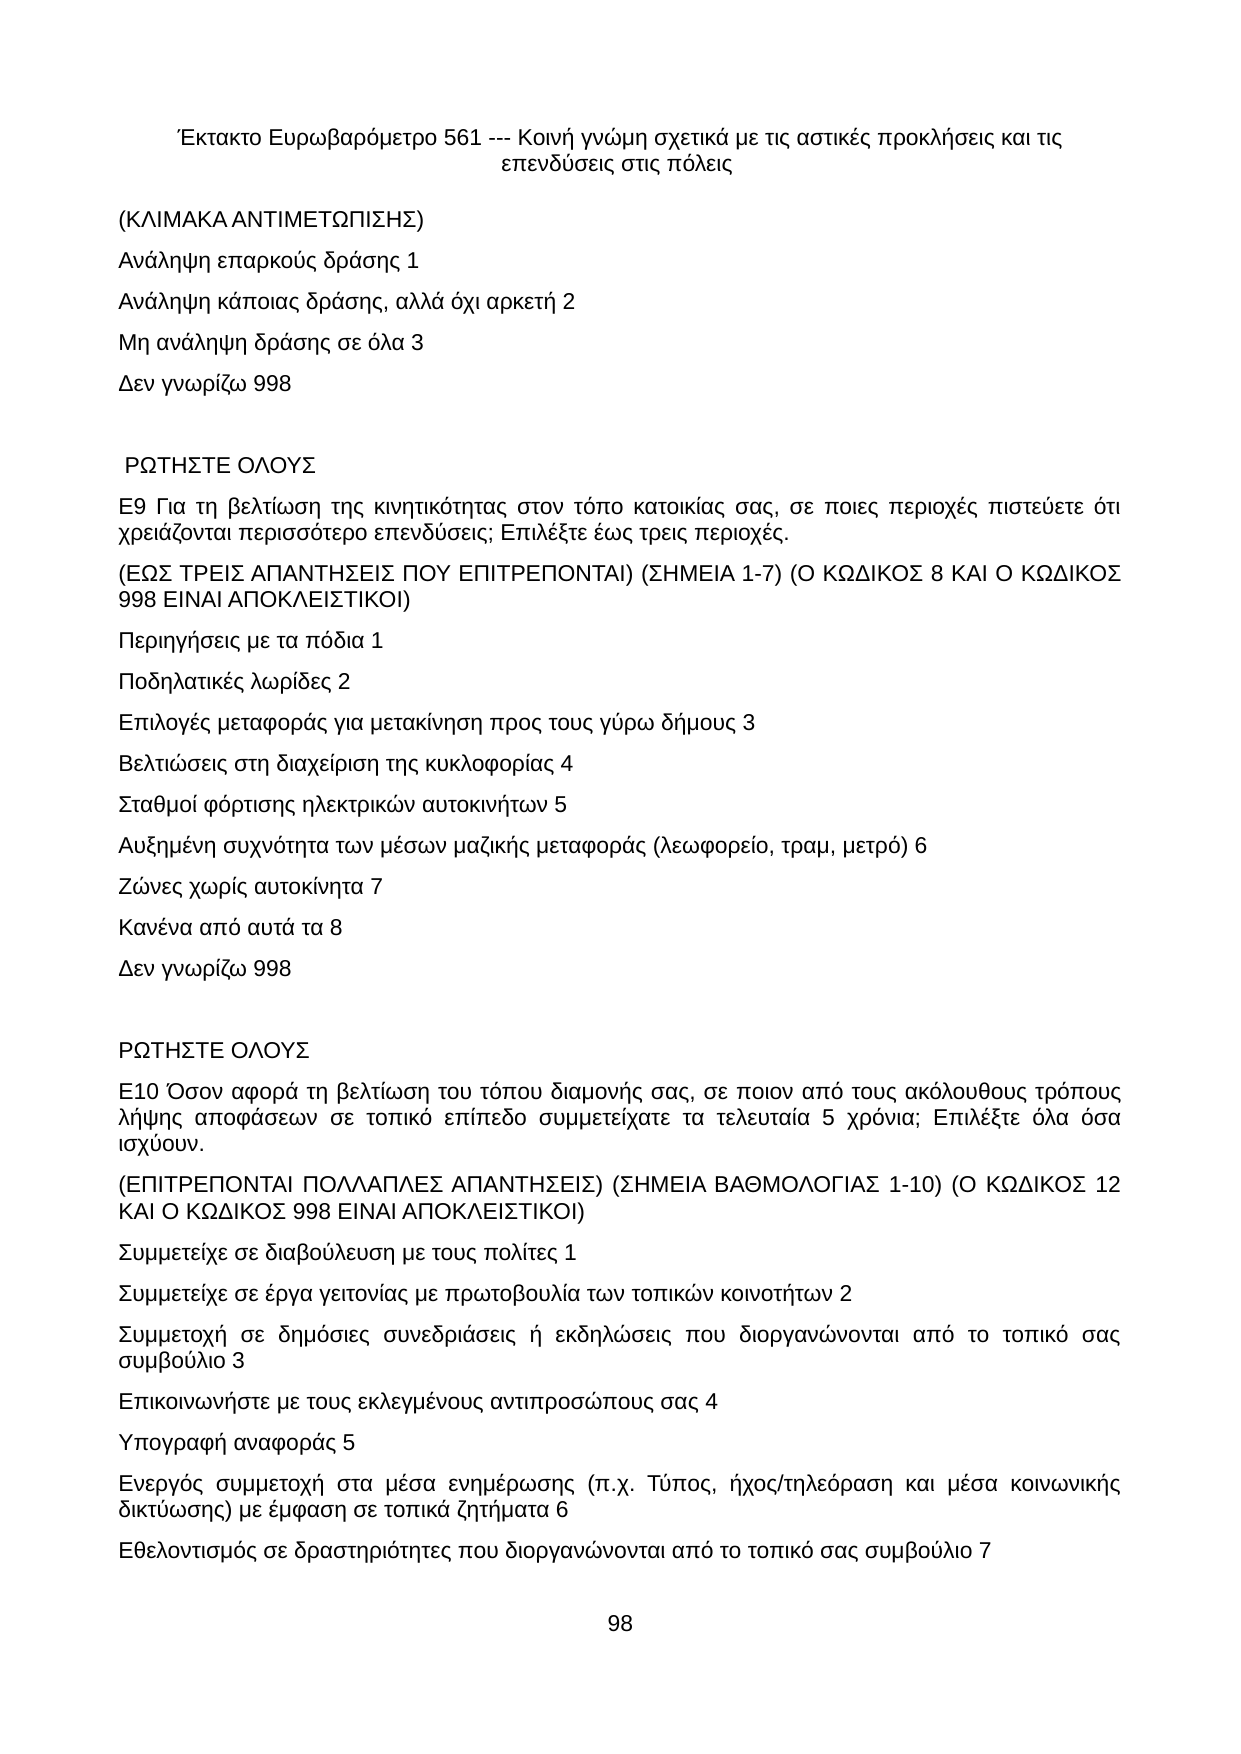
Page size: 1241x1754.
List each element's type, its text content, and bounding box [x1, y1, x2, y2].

text Ε9 Για τη βελτίωση της κινητικότητας στον τόπο κατοικίας σας, σε ποιες περιοχές πιστεύετε ότι χρειάζονται περισσότερο επενδύσεις; Επιλέξτε έως τρεις περιοχές. [118, 493, 1122, 546]
text Επιλογές μεταφοράς για μετακίνηση προς τους γύρω δήμους 3 [118, 709, 1122, 736]
text Δεν γνωρίζω 998 [118, 955, 1122, 981]
text Υπογραφή αναφοράς 5 [118, 1429, 1122, 1455]
text Μη ανάληψη δράσης σε όλα 3 [118, 329, 1122, 355]
text Περιηγήσεις με τα πόδια 1 [118, 627, 1122, 654]
text Ζώνες χωρίς αυτοκίνητα 7 [118, 873, 1122, 899]
text Εθελοντισμός σε δραστηριότητες που διοργανώνονται από το τοπικό σας συμβούλιο 7 [118, 1537, 1122, 1563]
text Κανένα από αυτά τα 8 [118, 914, 1122, 940]
text Συμμετείχε σε έργα γειτονίας με πρωτοβουλία των τοπικών κοινοτήτων 2 [118, 1279, 1122, 1306]
text (ΕΠΙΤΡΕΠΟΝΤΑΙ ΠΟΛΛΑΠΛΕΣ ΑΠΑΝΤΗΣΕΙΣ) (ΣΗΜΕΙΑ ΒΑΘΜΟΛΟΓΙΑΣ 1-10) (Ο ΚΩΔΙΚΟΣ 12 ΚΑΙ Ο ΚΩΔΙΚΟΣ 998 ΕΙΝΑΙ ΑΠΟΚΛΕΙΣΤΙΚΟΙ) [118, 1171, 1122, 1224]
text Ανάληψη κάποιας δράσης, αλλά όχι αρκετή 2 [118, 288, 1122, 314]
text Ενεργός συμμετοχή στα μέσα ενημέρωσης (π.χ. Τύπος, ήχος/τηλεόραση και μέσα κοινωνικής δικτύωσης) με έμφαση σε τοπικά ζητήματα 6 [118, 1470, 1122, 1522]
text Αυξημένη συχνότητα των μέσων μαζικής μεταφοράς (λεωφορείο, τραμ, μετρό) 6 [118, 832, 1122, 858]
text ΡΩΤΗΣΤΕ ΟΛΟΥΣ [118, 1037, 1122, 1063]
text Βελτιώσεις στη διαχείριση της κυκλοφορίας 4 [118, 750, 1122, 777]
text Σταθμοί φόρτισης ηλεκτρικών αυτοκινήτων 5 [118, 791, 1122, 817]
text ΡΩΤΗΣΤΕ ΟΛΟΥΣ [118, 452, 1122, 478]
text (ΕΩΣ ΤΡΕΙΣ ΑΠΑΝΤΗΣΕΙΣ ΠΟΥ ΕΠΙΤΡΕΠΟΝΤΑΙ) (ΣΗΜΕΙΑ 1-7) (Ο ΚΩΔΙΚΟΣ 8 ΚΑΙ Ο ΚΩΔΙΚΟΣ 998 ΕΙΝΑΙ ΑΠΟΚΛΕΙΣΤΙΚΟΙ) [118, 560, 1122, 613]
text Ποδηλατικές λωρίδες 2 [118, 668, 1122, 695]
text Δεν γνωρίζω 998 [118, 370, 1122, 396]
text Ε10 Όσον αφορά τη βελτίωση του τόπου διαμονής σας, σε ποιον από τους ακόλουθους τρόπους λήψης αποφάσεων σε τοπικό επίπεδο συμμετείχατε τα τελευταία 5 χρόνια; Επιλέξτε όλα όσα ισχύουν. [118, 1078, 1122, 1157]
text Ανάληψη επαρκούς δράσης 1 [118, 247, 1122, 273]
text Συμμετοχή σε δημόσιες συνεδριάσεις ή εκδηλώσεις που διοργανώνονται από το τοπικό σας συμβούλιο 3 [118, 1321, 1122, 1373]
text Επικοινωνήστε με τους εκλεγμένους αντιπροσώπους σας 4 [118, 1388, 1122, 1414]
text (ΚΛΙΜΑΚΑ ΑΝΤΙΜΕΤΩΠΙΣΗΣ) [118, 206, 1122, 233]
text Συμμετείχε σε διαβούλευση με τους πολίτες 1 [118, 1239, 1122, 1265]
